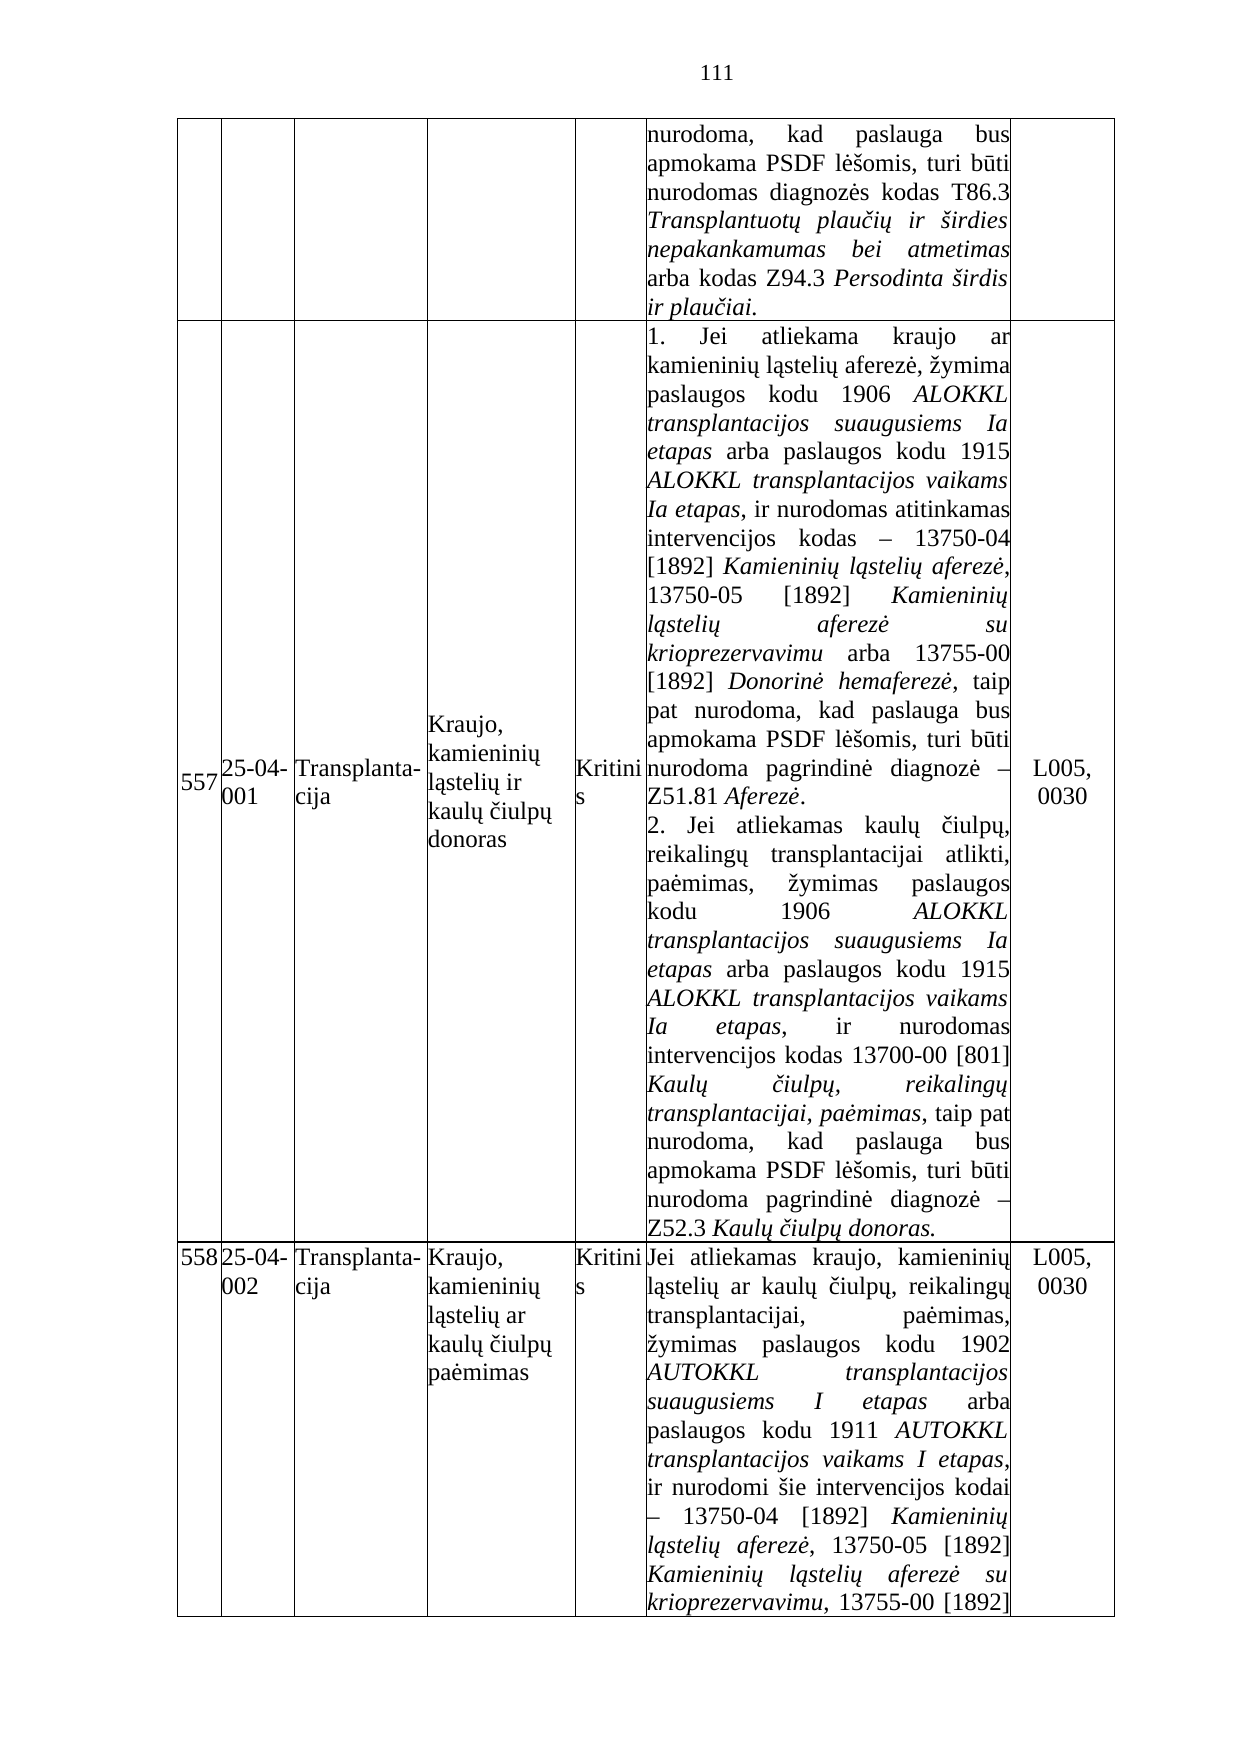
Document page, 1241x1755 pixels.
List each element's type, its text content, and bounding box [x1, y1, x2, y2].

table_cell [1011, 119, 1114, 320]
table_cell 25-04-002 [222, 1243, 294, 1616]
table_cell Kritinis [576, 1243, 646, 1616]
table_cell Kraujo, kamieninių ląstelių ar kaulų čiulpų paėmimas [428, 1243, 575, 1616]
table_cell 1. Jei atliekama kraujo ar kamieninių ląstelių aferezė, žymima paslaugos kodu 1906 ALOKKL transplantacijos suaugusiems Ia etapas arba paslaugos kodu 1915 ALOKKL transplantacijos vaikams Ia etapas, ir nurodomas atitinkamas intervencijos kodas – 13750-04 [1892] Kamieninių ląstelių aferezė, 13750-05 [1892] Kamieninių ląstelių aferezė su krioprezervavimu arba 13755-00 [1892] Donorinė hemaferezė, taip pat nurodoma, kad paslauga bus apmokama PSDF lėšomis, turi būti nurodoma pagrindinė diagnozė – Z51.81 Aferezė. 2. Jei atliekamas kaulų čiulpų, reikalingų transplantacijai atlikti, paėmimas, žymimas paslaugos kodu 1906 ALOKKL transplantacijos suaugusiems Ia etapas arba paslaugos kodu 1915 ALOKKL transplantacijos vaikams Ia etapas, ir nurodomas intervencijos kodas 13700-00 [801] Kaulų čiulpų, reikalingų transplantacijai, paėmimas, taip pat nurodoma, kad paslauga bus apmokama PSDF lėšomis, turi būti nurodoma pagrindinė diagnozė – Z52.3 Kaulų čiulpų donoras. [647, 321, 1010, 1241]
table_cell 558 [178, 1243, 221, 1616]
table_cell [178, 119, 221, 320]
table_cell [295, 119, 427, 320]
table_cell Jei atliekamas kraujo, kamieninių ląstelių ar kaulų čiulpų, reikalingų transplantacijai, paėmimas, žymimas paslaugos kodu 1902 AUTOKKL transplantacijos suaugusiems I etapas arba paslaugos kodu 1911 AUTOKKL transplantacijos vaikams I etapas, ir nurodomi šie intervencijos kodai – 13750-04 [1892] Kamieninių ląstelių aferezė, 13750-05 [1892] Kamieninių ląstelių aferezė su krioprezervavimu, 13755-00 [1892] [647, 1243, 1010, 1616]
table_cell Kraujo, kamieninių ląstelių ir kaulų čiulpų donoras [428, 321, 575, 1241]
table_cell [222, 119, 294, 320]
table_cell 557 [178, 321, 221, 1241]
table_cell Transplanta-cija [295, 1243, 427, 1616]
table_cell [576, 119, 646, 320]
table_cell 25-04-001 [222, 321, 294, 1241]
table_cell Kritinis [576, 321, 646, 1241]
table_cell L005, 0030 [1011, 321, 1114, 1241]
table_cell nurodoma, kad paslauga bus apmokama PSDF lėšomis, turi būti nurodomas diagnozės kodas T86.3 Transplantuotų plaučių ir širdies nepakankamumas bei atmetimas arba kodas Z94.3 Persodinta širdis ir plaučiai. [647, 119, 1010, 320]
table_cell L005, 0030 [1011, 1243, 1114, 1616]
table_cell [428, 119, 575, 320]
table_cell Transplanta-cija [295, 321, 427, 1241]
